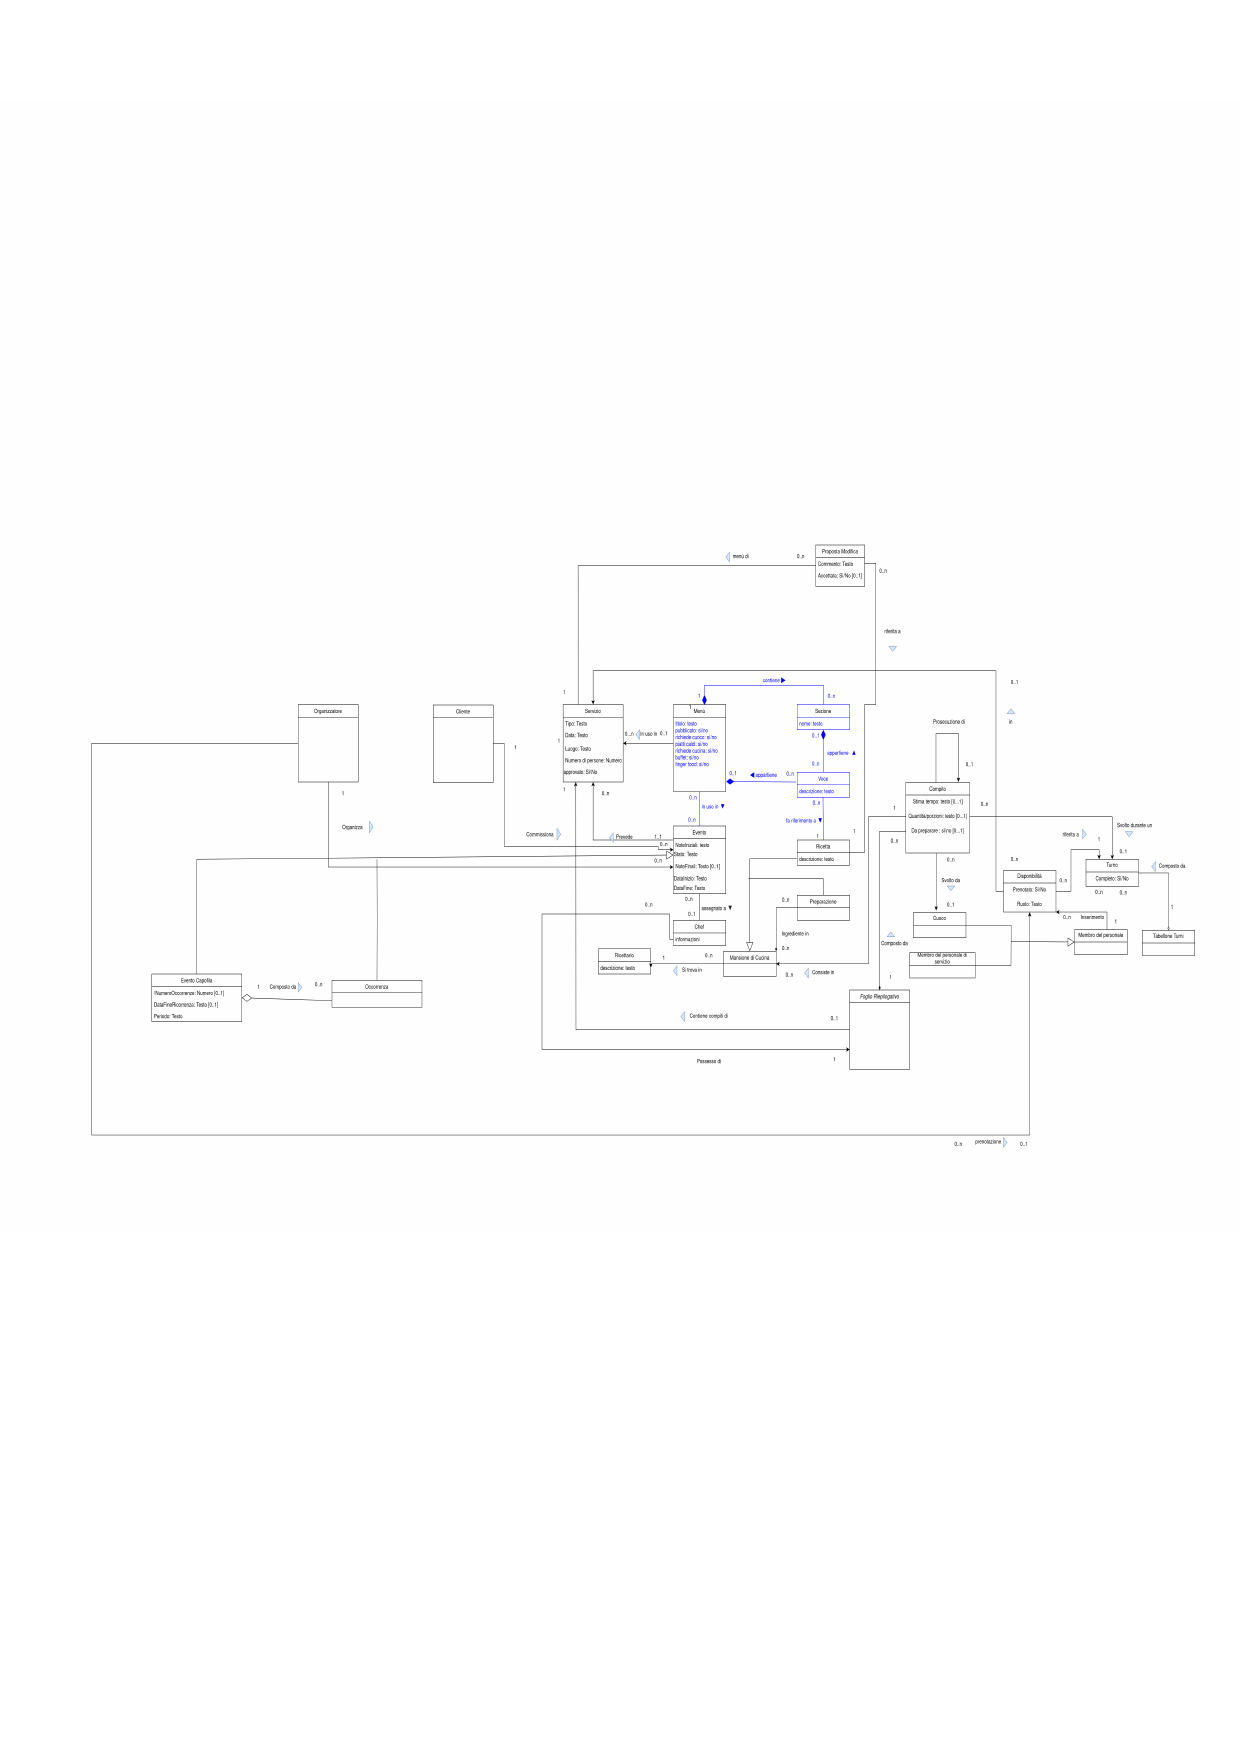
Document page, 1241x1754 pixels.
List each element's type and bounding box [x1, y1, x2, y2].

picture [0, 100, 1241, 1231]
